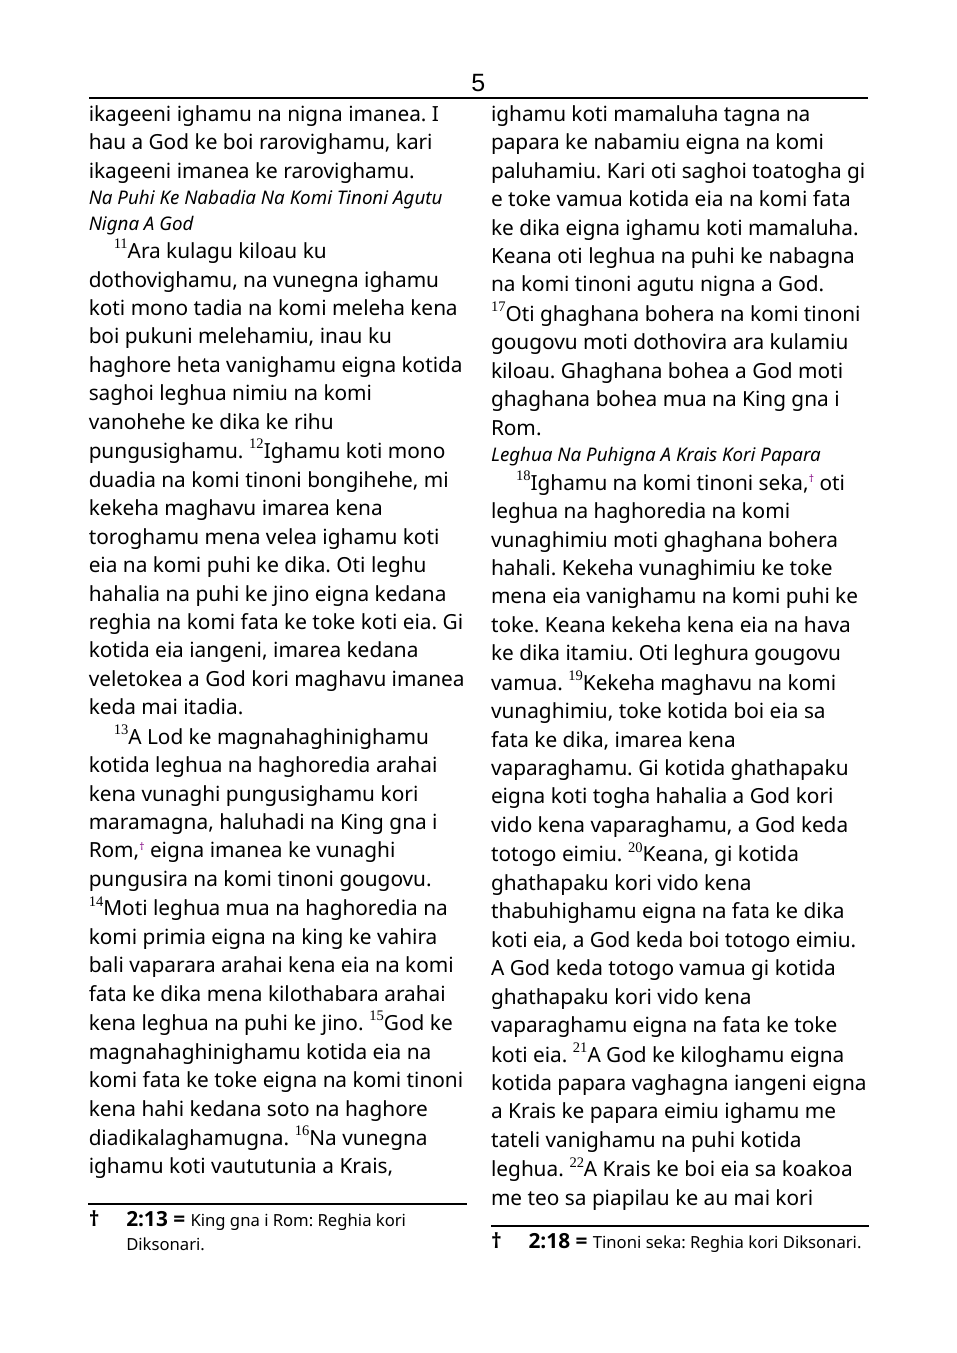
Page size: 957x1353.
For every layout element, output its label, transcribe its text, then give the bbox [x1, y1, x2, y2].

text ighamu koti mamaluha tagna na papara ke nabamiu eigna na komi paluhamiu. Kari oti saghoi toatogha gi e toke vamua kotida eia na komi fata ke dika eigna ighamu koti mamaluha. Keana oti leghua na puhi ke nabagna na komi tinoni agutu nigna a God. 17Oti ghaghana bohera na komi tinoni gougovu moti dothovira ara kulamiu kiloau. Ghaghana bohea a God moti ghaghana bohea mua na King gna i Rom. [491, 99, 868, 441]
text 2:18 = Tinoni seka: Reghia kori Diksonari. [491, 1227, 868, 1255]
text 18Ighamu na komi tinoni seka, oti leghua na haghoredia na komi vunaghimiu moti ghaghana bohera hahali. Kekeha vunaghimiu ke toke mena eia vanighamu na komi puhi ke toke. Keana kekeha kena eia na hava ke dika itamiu. Oti leghura gougovu vamua. 19Kekeha maghavu na komi vunaghimiu, toke kotida boi eia sa fata ke dika, imarea kena vaparaghamu. Gi kotida ghathapaku eigna koti togha hahalia a God kori vido kena vaparaghamu, a God keda totogo eimiu. 20Keana, gi kotida ghathapaku kori vido kena thabuhighamu eigna na fata ke dika koti eia, a God keda boi totogo eimiu. A God keda totogo vamua gi kotida ghathapaku kori vido kena vaparaghamu eigna na fata ke toke koti eia. 21A God ke kiloghamu eigna kotida papara vaghagna iangeni eigna a Krais ke papara eimiu ighamu me tateli vanighamu na puhi kotida leghua. 22A Krais ke boi eia sa koakoa me teo sa piapilau ke au mai kori [491, 467, 868, 1211]
text 11Ara kulagu kiloau ku dothovighamu, na vunegna ighamu koti mono tadia na komi meleha kena boi pukuni melehamiu, inau ku haghore heta vanighamu eigna kotida saghoi leghua nimiu na komi vanohehe ke dika ke rihu pungusighamu. 12Ighamu koti mono duadia na komi tinoni bongihehe, mi kekeha maghavu imarea kena toroghamu mena velea ighamu koti eia na komi puhi ke dika. Oti leghu hahalia na puhi ke jino eigna kedana reghia na komi fata ke toke koti eia. Gi kotida eia iangeni, imarea kedana veletokea a God kori maghavu imanea keda mai itadia. [88, 235, 466, 721]
text Na Puhi Ke Nabadia Na Komi Tinoni Agutu Nigna A God [88, 184, 466, 235]
text ikageeni ighamu na nigna imanea. I hau a God ke boi rarovighamu, kari ikageeni imanea ke rarovighamu. [88, 99, 466, 184]
text Leghua Na Puhigna A Krais Kori Papara [491, 441, 868, 467]
text 2:13 = King gna i Rom: Reghia kori Diksonari. [88, 1205, 466, 1255]
text 13A Lod ke magnahaghinighamu kotida leghua na haghoredia arahai kena vunaghi pungusighamu kori maramagna, haluhadi na King gna i Rom, eigna imanea ke vunaghi pungusira na komi tinoni gougovu. 14Moti leghua mua na haghoredia na komi primia eigna na king ke vahira bali vaparara arahai kena eia na komi fata ke dika mena kilothabara arahai kena leghua na puhi ke jino. 15God ke magnahaghinighamu kotida eia na komi fata ke toke eigna na komi tinoni kena hahi kedana soto na haghore diadikalaghamugna. 16Na vunegna ighamu koti vaututunia a Krais, [88, 721, 466, 1180]
